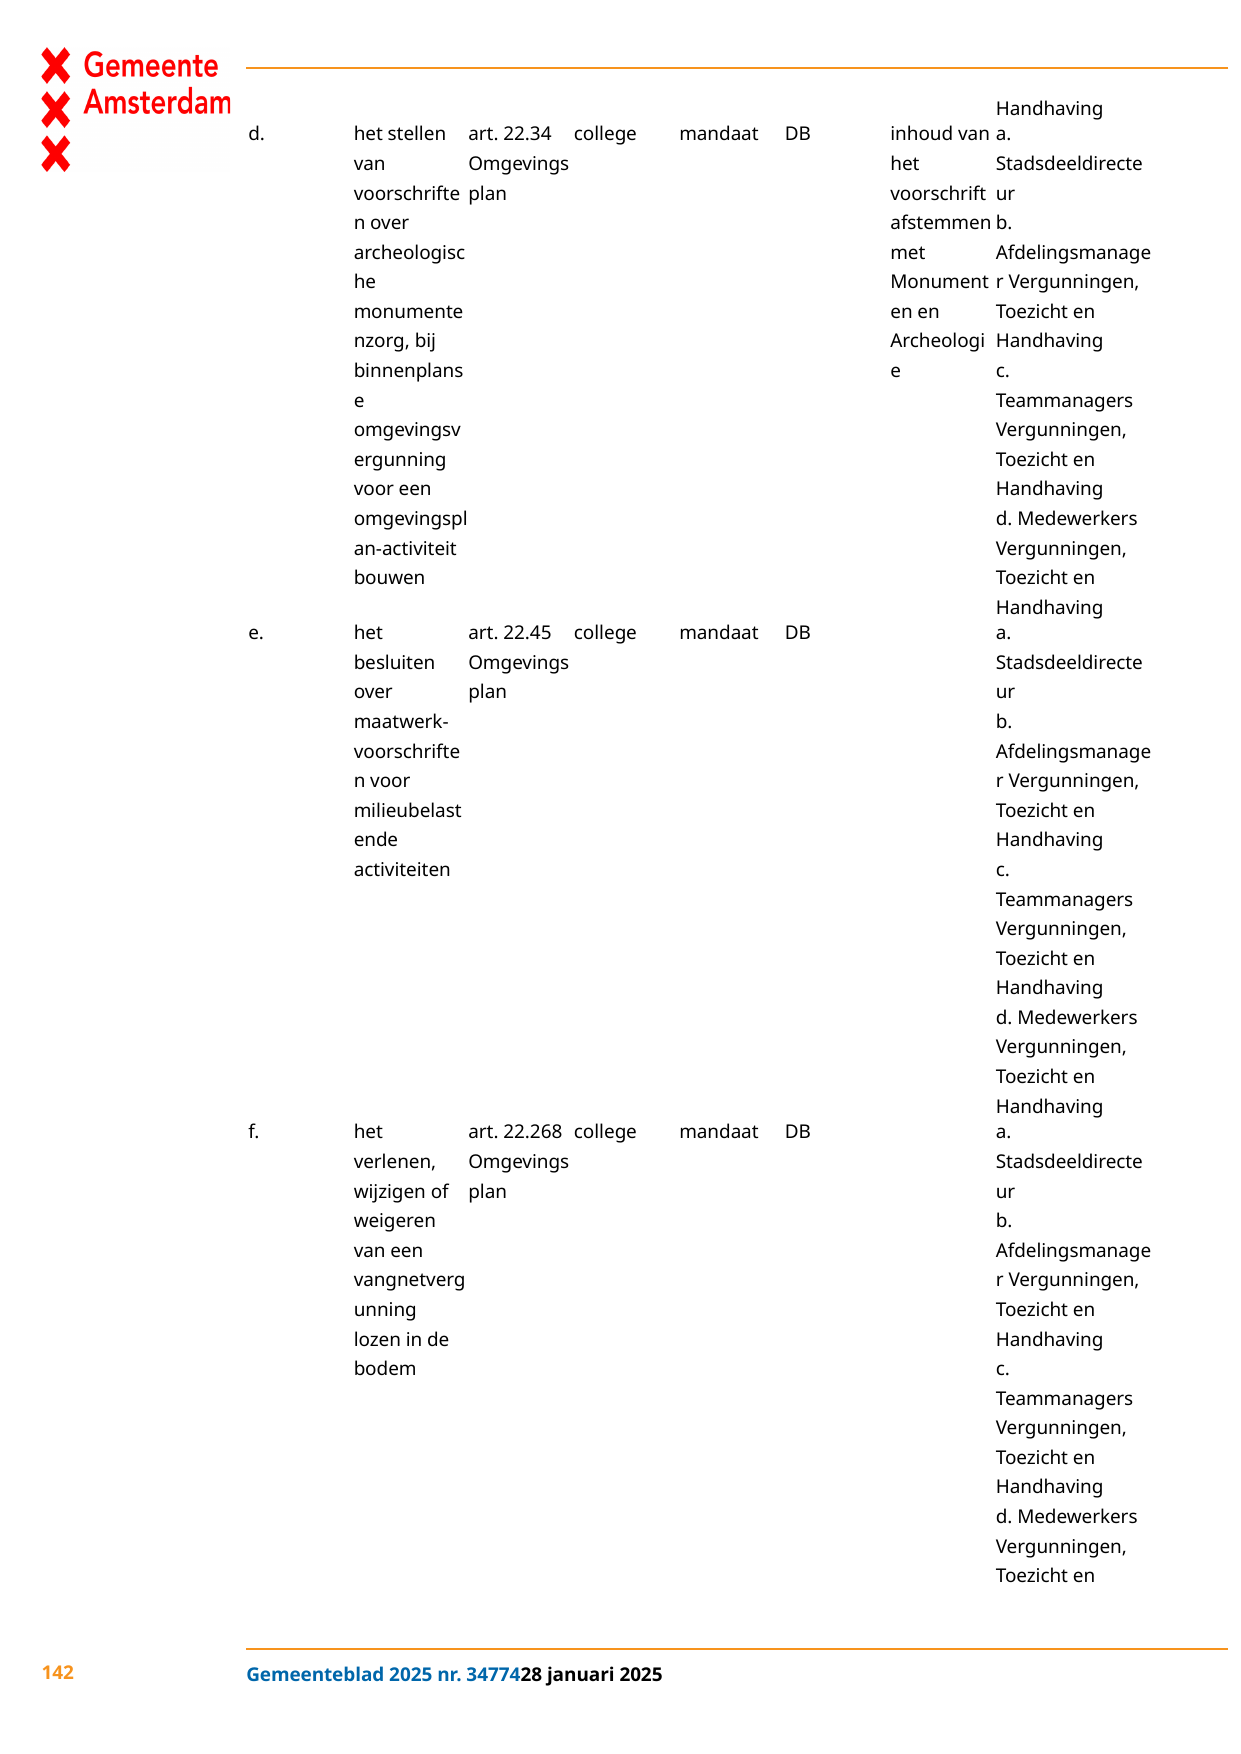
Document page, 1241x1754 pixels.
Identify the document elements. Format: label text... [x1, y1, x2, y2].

table_cell mandaat [679, 620, 784, 1119]
table_cell d. [248, 121, 353, 619]
table_cell art. 22.45 Omgevingsplan [468, 620, 574, 1119]
table_cell art. 22.268 Omgevingsplan [468, 1119, 574, 1588]
table_cell [248, 95, 353, 121]
table_cell DB [785, 620, 890, 1119]
table_cell a. Stadsdeeldirecteur b. Afdelingsmanager Vergunningen, Toezicht en Handhaving c. Teammanagers Vergunningen, Toezicht en Handhaving d. Medewerkers Vergunningen, Toezicht en [996, 1119, 1152, 1588]
table_cell inhoud van het voorschrift afstemmen met Monumenten en Archeologie [890, 121, 996, 619]
table_cell [679, 95, 784, 121]
table_cell [785, 95, 890, 121]
table_cell [354, 95, 468, 121]
table_cell mandaat [679, 1119, 784, 1588]
table_cell college [574, 620, 679, 1119]
table_cell [890, 95, 996, 121]
table_cell [574, 95, 679, 121]
picture [41, 47, 231, 172]
table_cell het stellen van voorschriften over archeologische monumentenzorg, bij binnenplanse omgevingsvergunning voor een omgevingsplan-activiteit bouwen [354, 121, 468, 619]
table_cell art. 22.34 Omgevingsplan [468, 121, 574, 619]
table_cell DB [785, 1119, 890, 1588]
table_cell [468, 95, 574, 121]
table_cell college [574, 121, 679, 619]
table_cell [890, 620, 996, 1119]
table_cell DB [785, 121, 890, 619]
table_cell mandaat [679, 121, 784, 619]
table_cell a. Stadsdeeldirecteur b. Afdelingsmanager Vergunningen, Toezicht en Handhaving c. Teammanagers Vergunningen, Toezicht en Handhaving d. Medewerkers Vergunningen, Toezicht en Handhaving [996, 121, 1152, 619]
table_cell f. [248, 1119, 353, 1588]
table_cell het verlenen, wijzigen of weigeren van een vangnetvergunning lozen in de bodem [354, 1119, 468, 1588]
table_cell college [574, 1119, 679, 1588]
table_cell het besluiten over maatwerk-voorschriften voor milieubelastende activiteiten [354, 620, 468, 1119]
table_cell Handhaving [996, 95, 1152, 121]
table_cell a. Stadsdeeldirecteur b. Afdelingsmanager Vergunningen, Toezicht en Handhaving c. Teammanagers Vergunningen, Toezicht en Handhaving d. Medewerkers Vergunningen, Toezicht en Handhaving [996, 620, 1152, 1119]
table_cell [890, 1119, 996, 1588]
table_cell e. [248, 620, 353, 1119]
